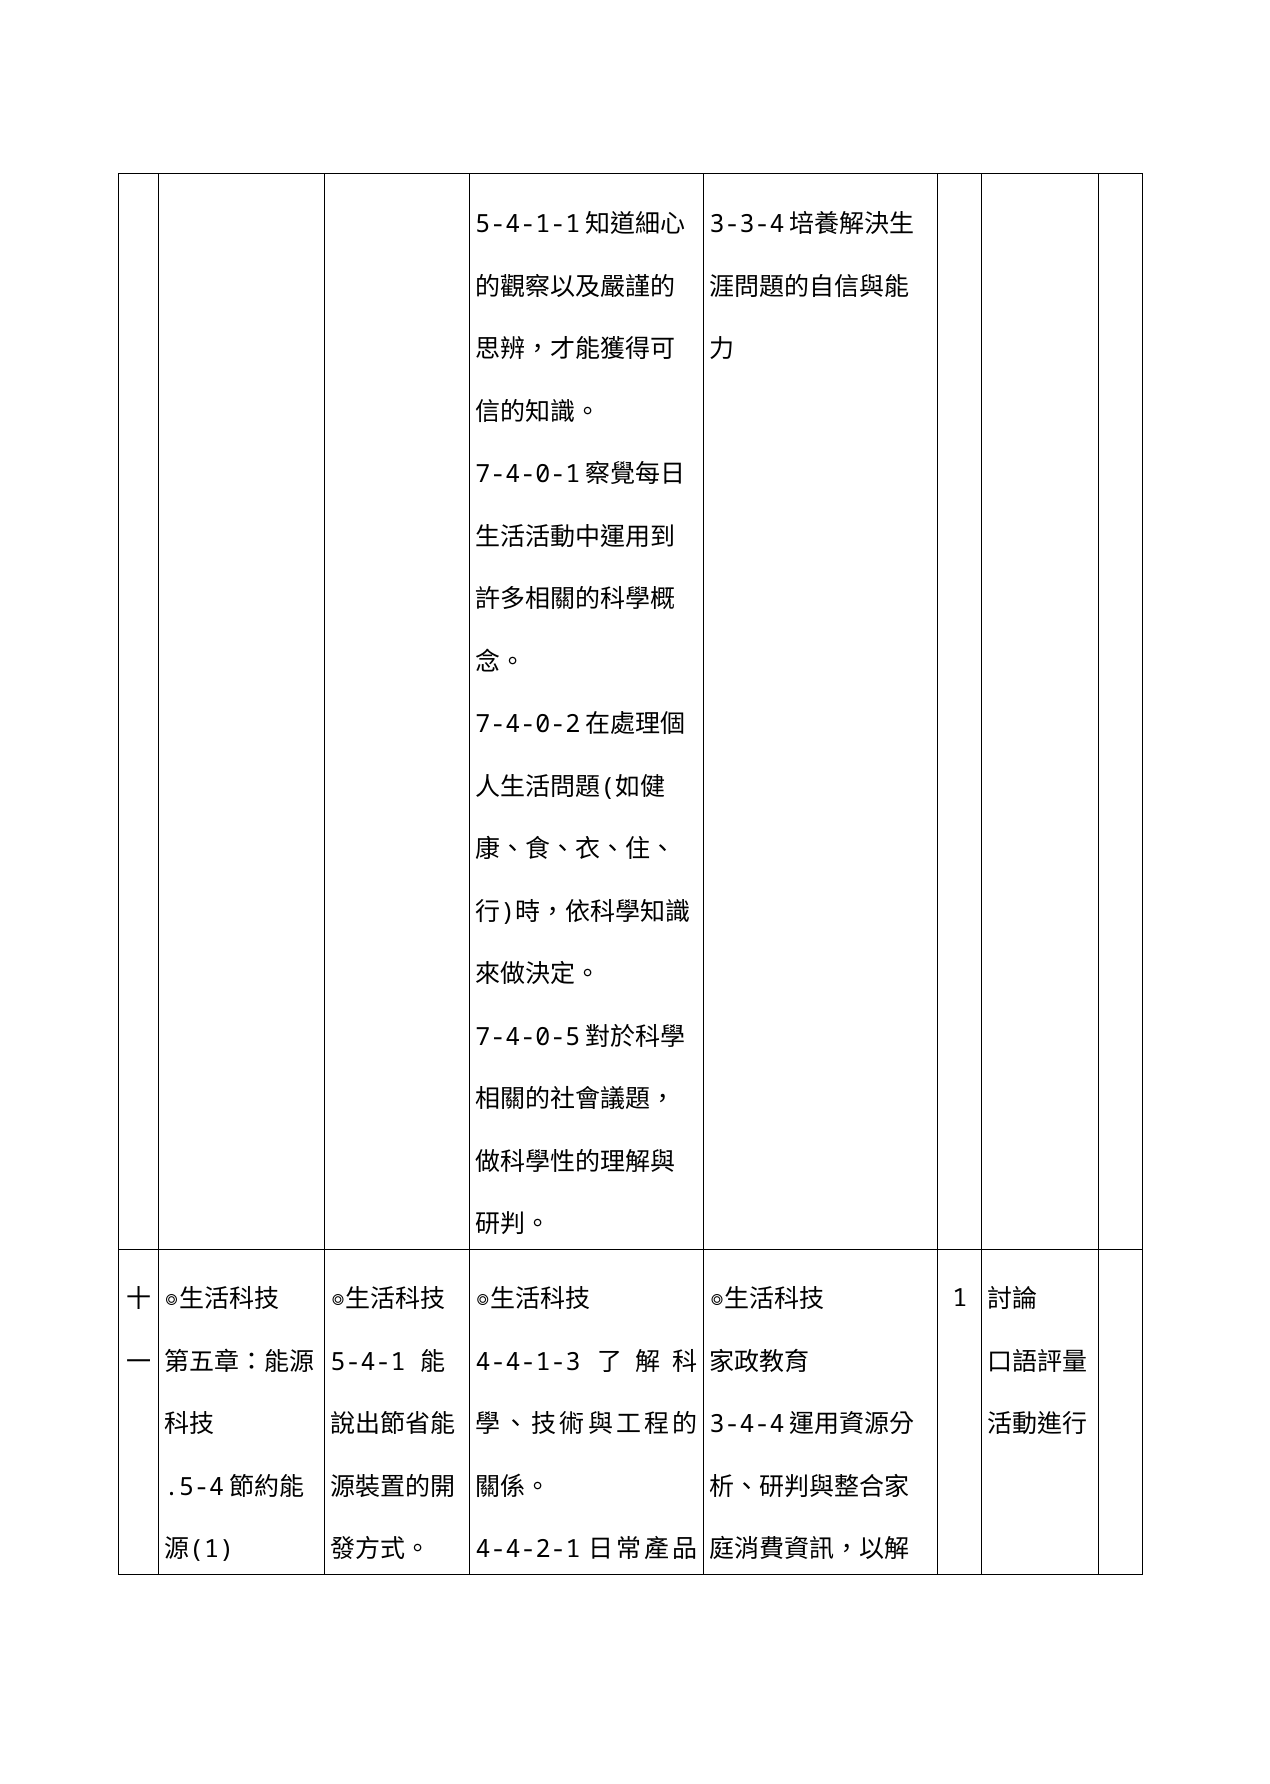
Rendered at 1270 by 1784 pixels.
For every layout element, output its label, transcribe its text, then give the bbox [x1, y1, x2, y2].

table_cell [1099, 1250, 1142, 1574]
table_cell [159, 174, 324, 1248]
table_cell [325, 174, 469, 1248]
table_cell 3-3-4培養解決生涯問題的自信與能力 [704, 174, 937, 1248]
table_cell 討論 口語評量 活動進行 [982, 1250, 1098, 1574]
table_cell 5-4-1-1知道細心的觀察以及嚴謹的思辨，才能獲得可信的知識。 7-4-0-1察覺每日生活活動中運用到許多相關的科學概念。 7-4-0-2在處理個人生活問題(如健康、食、衣、住、行)時，依科學知識來做決定。 7-4-0-5對於科學相關的社會議題，做科學性的理解與研判。 [470, 174, 703, 1248]
table_cell ◎生活科技 第五章：能源科技 ․5-4節約能源(1) [159, 1250, 324, 1574]
table_cell [1099, 174, 1142, 1248]
table_cell [119, 174, 158, 1248]
table_cell [982, 174, 1098, 1248]
table_cell [938, 174, 981, 1248]
table_cell 十 一 [119, 1250, 158, 1574]
table_cell 1 [938, 1250, 981, 1574]
table_cell ◎生活科技 4-4-1-3了解科學、技術與工程的關係。 4-4-2-1日常產品 [470, 1250, 703, 1574]
table_cell ◎生活科技 家政教育 3-4-4運用資源分析、研判與整合家庭消費資訊，以解 [704, 1250, 937, 1574]
table_cell ◎生活科技 5-4-1 能說出節省能源裝置的開發方式。 [325, 1250, 469, 1574]
